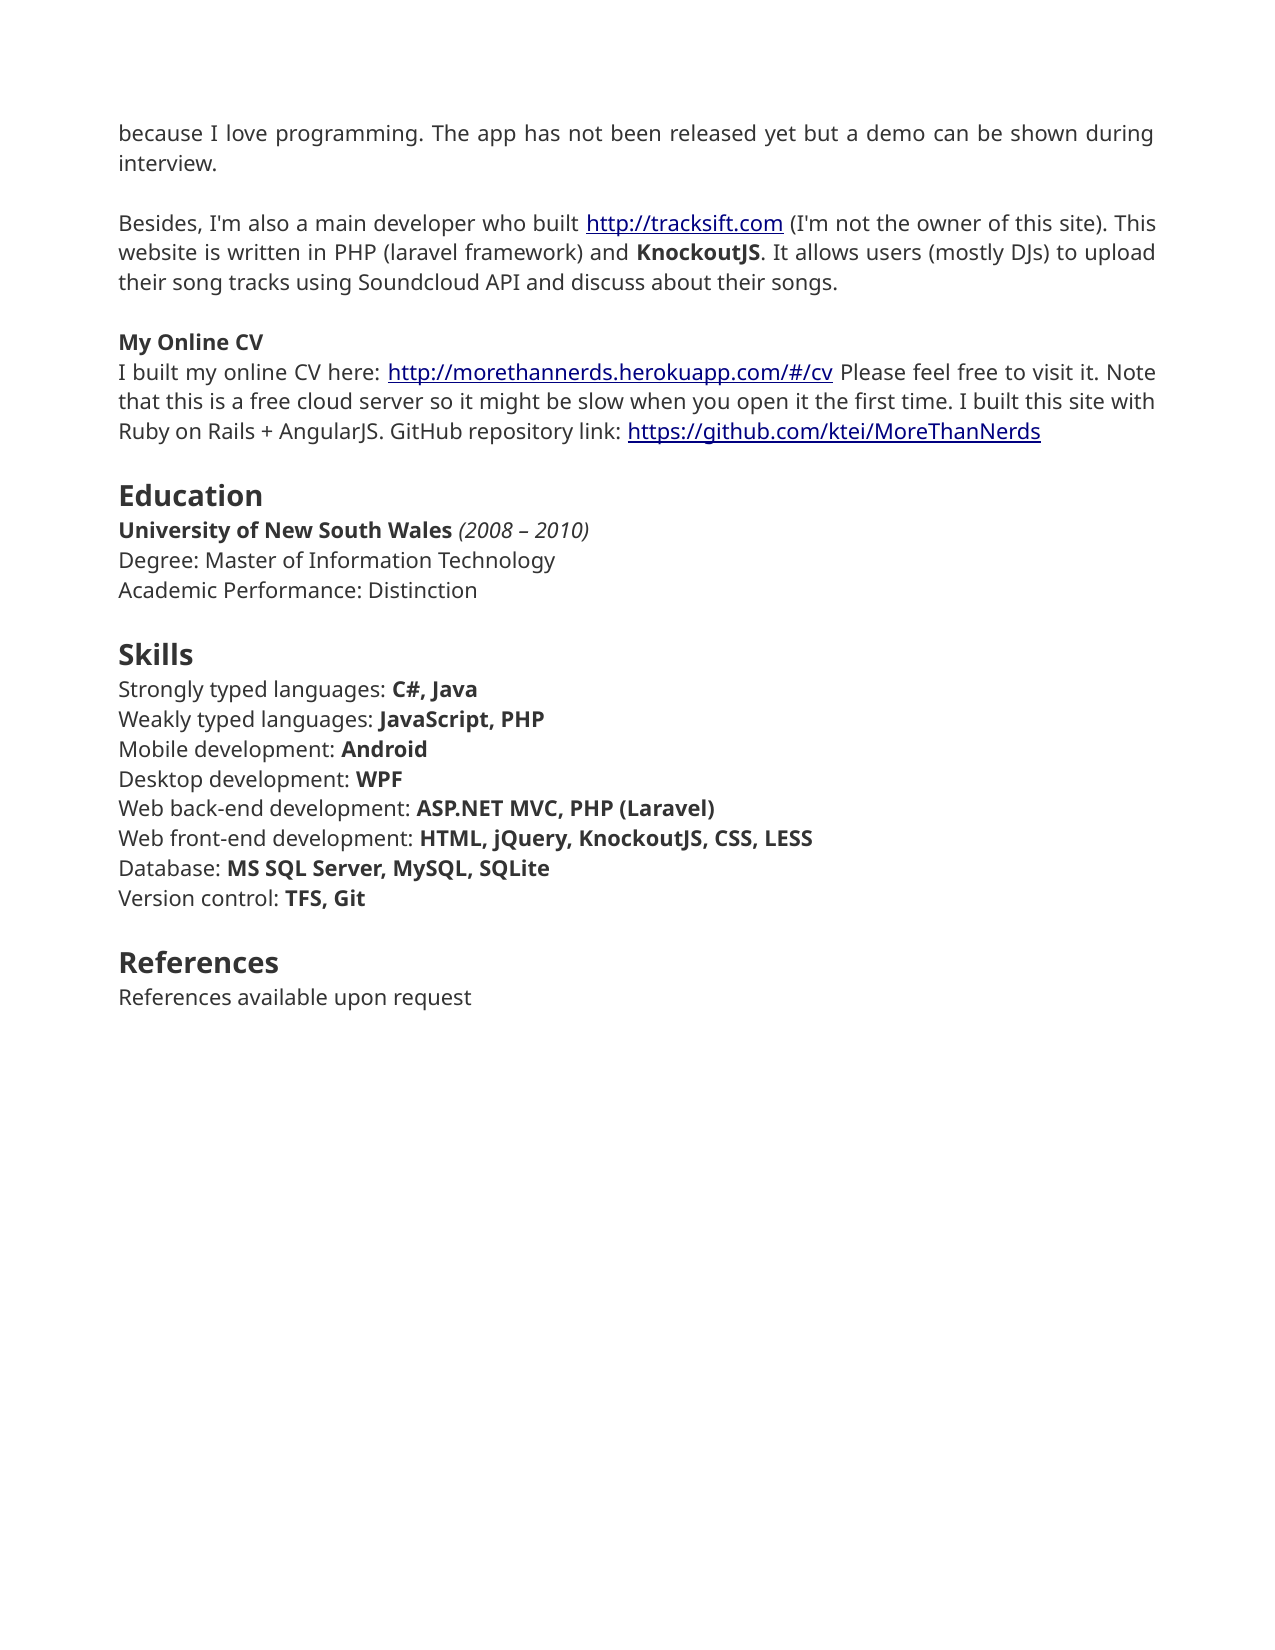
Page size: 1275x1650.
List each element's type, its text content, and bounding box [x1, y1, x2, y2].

text Web front-end development: HTML, jQuery, KnockoutJS, CSS, LESS [118, 823, 1157, 853]
text Version control: TFS, Git [118, 883, 1157, 912]
text Degree: Master of Information Technology [118, 545, 1157, 575]
text Web back-end development: ASP.NET MVC, PHP (Laravel) [118, 793, 1157, 823]
text Education [118, 476, 1157, 515]
text Database: MS SQL Server, MySQL, SQLite [118, 853, 1157, 883]
text My Online CV [118, 327, 1157, 356]
text Mobile development: Android [118, 734, 1157, 763]
text I built my online CV here: http://morethannerds.herokuapp.com/#/cv Please feel free to visit it. Note that this is a free cloud server so it might be slow when you open it the first time. I built this site with Ruby on Rails + AngularJS. GitHub repository link: https://github.com/ktei/MoreThanNerds [118, 356, 1157, 446]
text Besides, I'm also a main developer who built http://tracksift.com (I'm not the owner of this site). This website is written in PHP (laravel framework) and KnockoutJS. It allows users (mostly DJs) to upload their song tracks using Soundcloud API and discuss about their songs. [118, 207, 1157, 297]
text References available upon request [118, 982, 1157, 1012]
text Skills [118, 634, 1157, 674]
text References [118, 942, 1157, 982]
text University of New South Wales (2008 – 2010) [118, 515, 1157, 545]
text Strongly typed languages: C#, Java [118, 674, 1157, 704]
text Academic Performance: Distinction [118, 575, 1157, 605]
text Weakly typed languages: JavaScript, PHP [118, 704, 1157, 734]
text Desktop development: WPF [118, 763, 1157, 793]
text because I love programming. The app has not been released yet but a demo can be shown during interview. [118, 118, 1157, 178]
